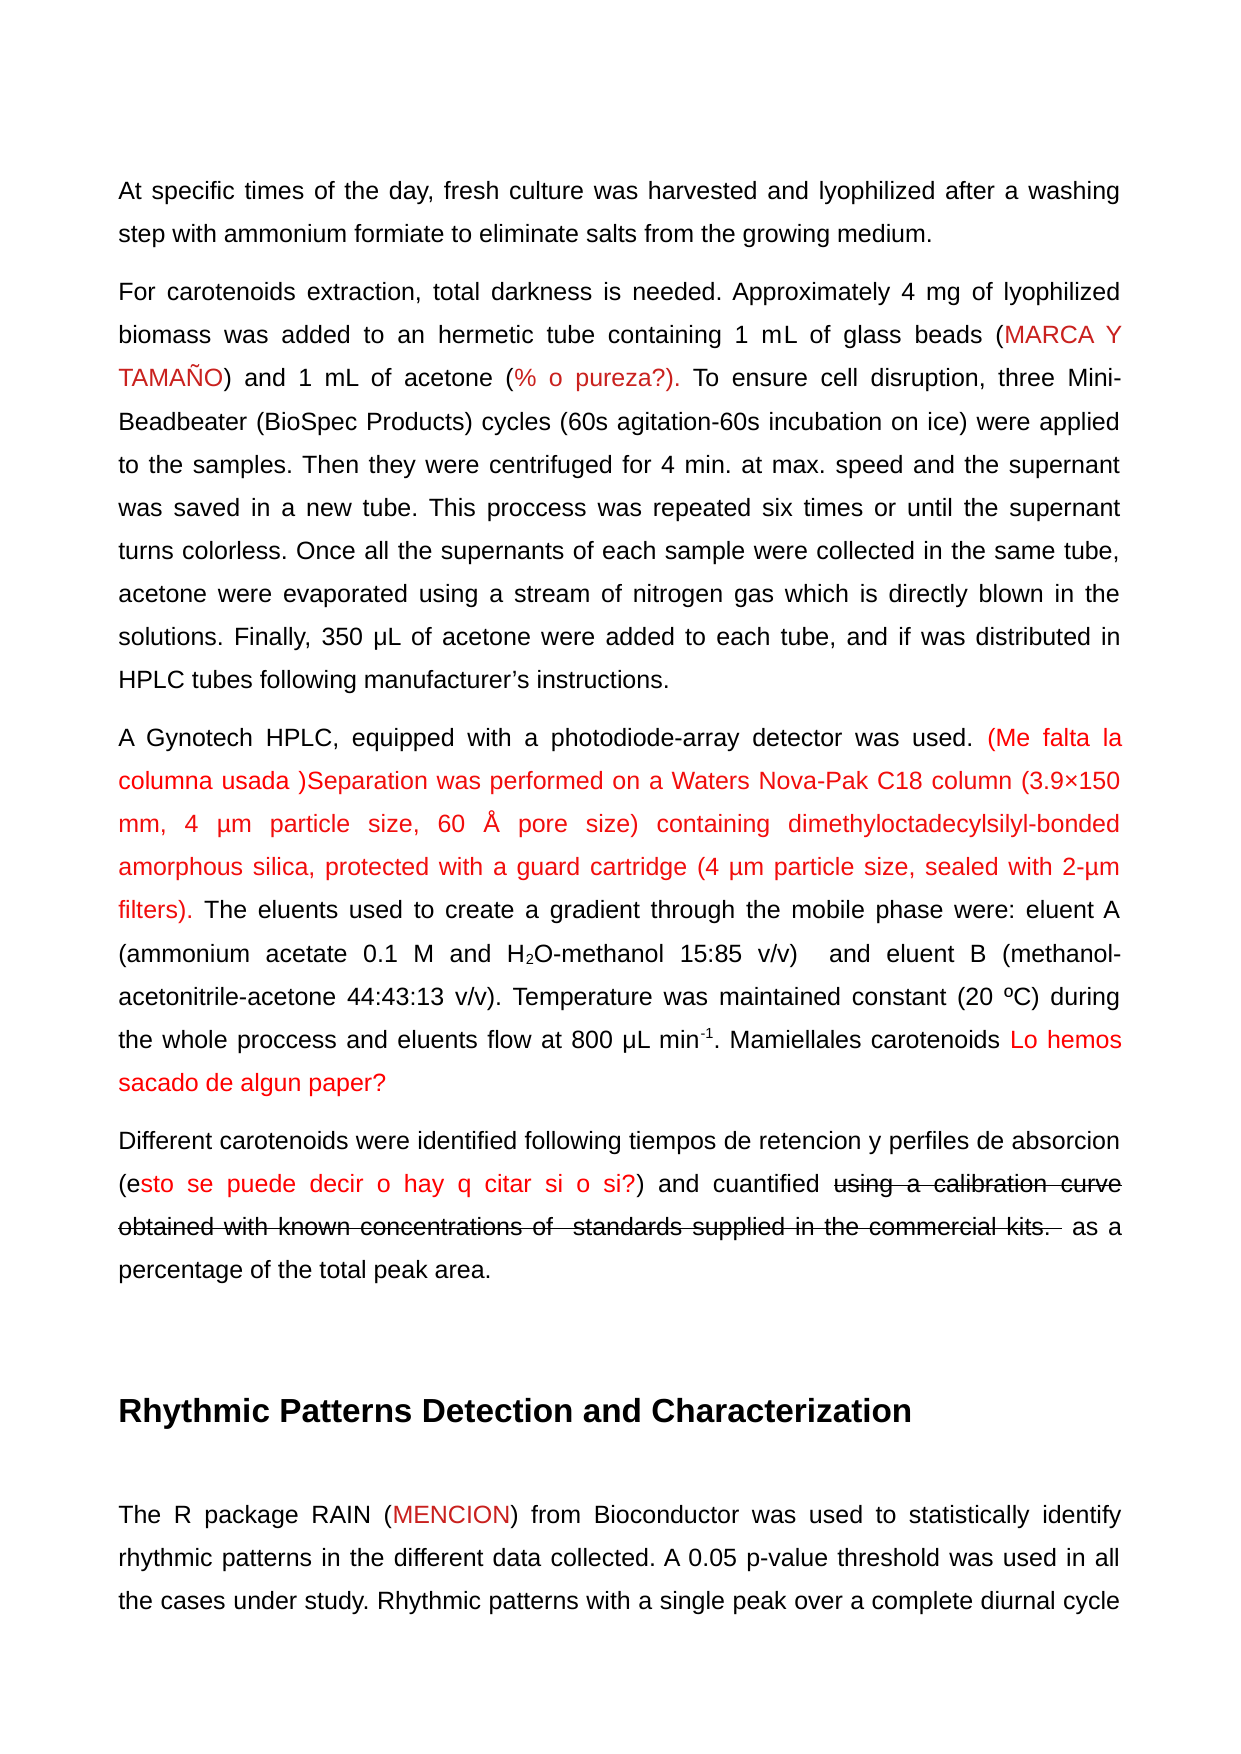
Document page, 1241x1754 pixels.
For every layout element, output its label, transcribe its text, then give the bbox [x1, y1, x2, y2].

text For carotenoids extraction, total darkness is needed. Approximately 4 mg of lyophilized biomass was added to an hermetic tube containing 1 mL of glass beads (MARCA Y TAMAÑO) and 1 mL of acetone (% o pureza?). To ensure cell disruption, three Mini-Beadbeater (BioSpec Products) cycles (60s agitation-60s incubation on ice) were applied to the samples. Then they were centrifuged for 4 min. at max. speed and the supernant was saved in a new tube. This proccess was repeated six times or until the supernant turns colorless. Once all the supernants of each sample were collected in the same tube, acetone were evaporated using a stream of nitrogen gas which is directly blown in the solutions. Finally, 350 μL of acetone were added to each tube, and if was distributed in HPLC tubes following manufacturer’s instructions. [118, 277, 1122, 694]
text The R package RAIN (MENCION) from Bioconductor was used to statistically identify rhythmic patterns in the different data collected. A 0.05 p-value threshold was used in all the cases under study. Rhythmic patterns with a single peak over a complete diurnal cycle [118, 1500, 1122, 1615]
subtitle Rhythmic Patterns Detection and Characterization [118, 1391, 1122, 1430]
text Different carotenoids were identified following tiempos de retencion y perfiles de absorcion (esto se puede decir o hay q citar si o si?) and cuantified using a calibration curve obtained with known concentrations of standards supplied in the commercial kits. as a percentage of the total peak area. [118, 1126, 1122, 1284]
text A Gynotech HPLC, equipped with a photodiode-array detector was used. (Me falta la columna usada )Separation was performed on a Waters Nova-Pak C18 column (3.9×150 mm, 4 µm particle size, 60 Å pore size) containing dimethyloctadecylsilyl-bonded amorphous silica, protected with a guard cartridge (4 µm particle size, sealed with 2-µm filters). The eluents used to create a gradient through the mobile phase were: eluent A (ammonium acetate 0.1 M and H2O-methanol 15:85 v/v) and eluent B (methanol-acetonitrile-acetone 44:43:13 v/v). Temperature was maintained constant (20 ºC) during the whole proccess and eluents flow at 800 μL min-1. Mamiellales carotenoids Lo hemos sacado de algun paper? [118, 723, 1122, 1097]
text At specific times of the day, fresh culture was harvested and lyophilized after a washing step with ammonium formiate to eliminate salts from the growing medium. [118, 176, 1122, 248]
